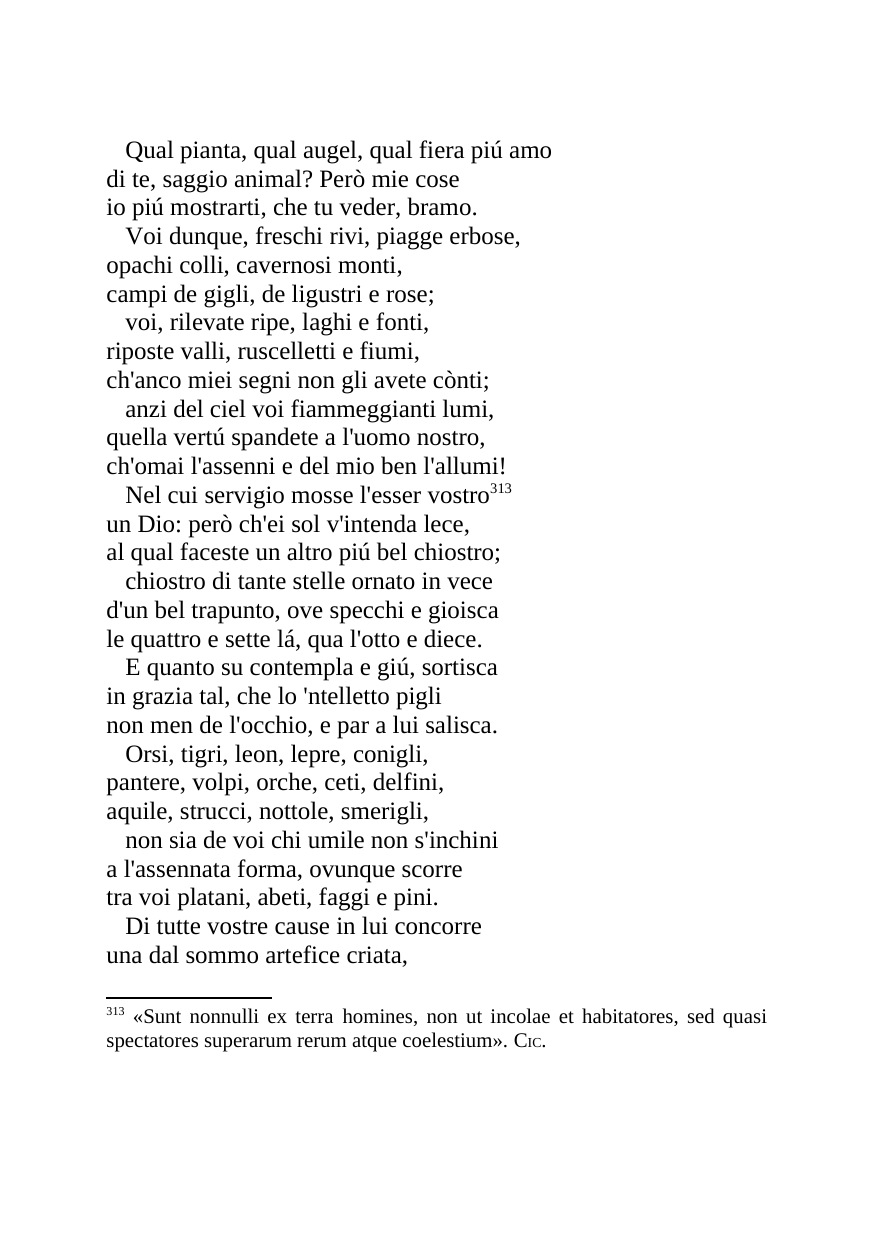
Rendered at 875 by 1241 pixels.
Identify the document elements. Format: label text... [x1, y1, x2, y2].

text di te, saggio animal? Però mie cose [106, 164, 768, 192]
text pantere, volpi, orche, ceti, delfini, [106, 767, 768, 796]
text a l'assennata forma, ovunque scorre [106, 854, 768, 882]
text voi, rilevate ripe, laghi e fonti, [125, 307, 768, 336]
text ch'anco miei segni non gli avete cònti; [106, 365, 768, 394]
text campi de gigli, de ligustri e rose; [106, 279, 768, 307]
text anzi del ciel voi fiammeggianti lumi, [125, 394, 768, 422]
text opachi colli, cavernosi monti, [106, 250, 768, 279]
text le quattro e sette lá, qua l'otto e diece. [106, 624, 768, 652]
text Qual pianta, qual augel, qual fiera piú amo [125, 135, 768, 164]
text riposte valli, ruscelletti e fiumi, [106, 336, 768, 365]
text «Sunt nonnulli ex terra homines, non ut incolae et habitatores, sed quasi spectatores superarum rerum atque coelestium». Cic. [106, 1004, 768, 1052]
text non sia de voi chi umile non s'inchini [125, 825, 768, 854]
text ch'omai l'assenni e del mio ben l'allumi! [106, 451, 768, 480]
text Di tutte vostre cause in lui concorre [125, 911, 768, 940]
text non men de l'occhio, e par a lui salisca. [106, 710, 768, 739]
text aquile, strucci, nottole, smerigli, [106, 796, 768, 825]
text d'un bel trapunto, ove specchi e gioisca [106, 595, 768, 624]
text quella vertú spandete a l'uomo nostro, [106, 422, 768, 451]
text al qual faceste un altro piú bel chiostro; [106, 537, 768, 566]
text Nel cui servigio mosse l'esser vostro [125, 480, 768, 509]
text E quanto su contempla e giú, sortisca [125, 652, 768, 681]
text Orsi, tigri, leon, lepre, conigli, [125, 739, 768, 767]
text un Dio: però ch'ei sol v'intenda lece, [106, 509, 768, 537]
text una dal sommo artefice criata, [106, 940, 768, 969]
text chiostro di tante stelle ornato in vece [125, 566, 768, 595]
text Voi dunque, freschi rivi, piagge erbose, [125, 221, 768, 250]
text io piú mostrarti, che tu veder, bramo. [106, 192, 768, 221]
text tra voi platani, abeti, faggi e pini. [106, 882, 768, 911]
text in grazia tal, che lo 'ntelletto pigli [106, 681, 768, 710]
